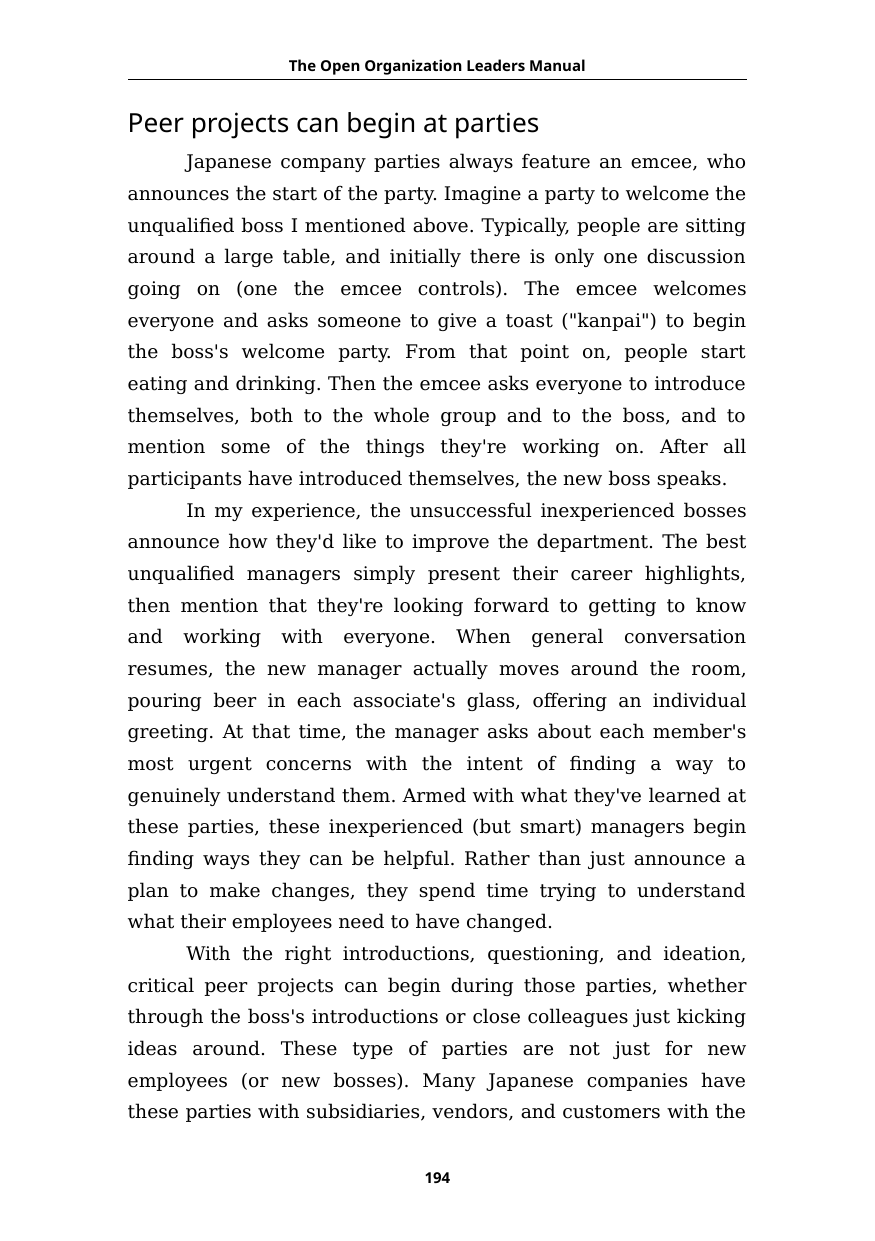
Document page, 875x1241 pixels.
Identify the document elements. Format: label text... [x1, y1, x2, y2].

text Japanese company parties always feature an emcee, who announces the start of the party. Imagine a party to welcome the unqualified boss I mentioned above. Typically, people are sitting around a large table, and initially there is only one discussion going on (one the emcee controls). The emcee welcomes everyone and asks someone to give a toast ("kanpai") to begin the boss's welcome party. From that point on, people start eating and drinking. Then the emcee asks everyone to introduce themselves, both to the whole group and to the boss, and to mention some of the things they're working on. After all participants have introduced themselves, the new boss speaks. [127, 152, 747, 490]
text With the right introductions, questioning, and ideation, critical peer projects can begin during those parties, whether through the boss's introductions or close colleagues just kicking ideas around. These type of parties are not just for new employees (or new bosses). Many Japanese companies have these parties with subsidiaries, vendors, and customers with the [127, 943, 747, 1123]
text In my experience, the unsuccessful inexperienced bosses announce how they'd like to improve the department. The best unqualified managers simply present their career highlights, then mention that they're looking forward to getting to know and working with everyone. When general conversation resumes, the new manager actually moves around the room, pouring beer in each associate's glass, offering an individual greeting. At that time, the manager asks about each member's most urgent concerns with the intent of finding a way to genuinely understand them. Armed with what they've learned at these parties, these inexperienced (but smart) managers begin finding ways they can be helpful. Rather than just announce a plan to make changes, they spend time trying to understand what their employees need to have changed. [127, 500, 747, 933]
subtitle Peer projects can begin at parties [127, 109, 747, 139]
